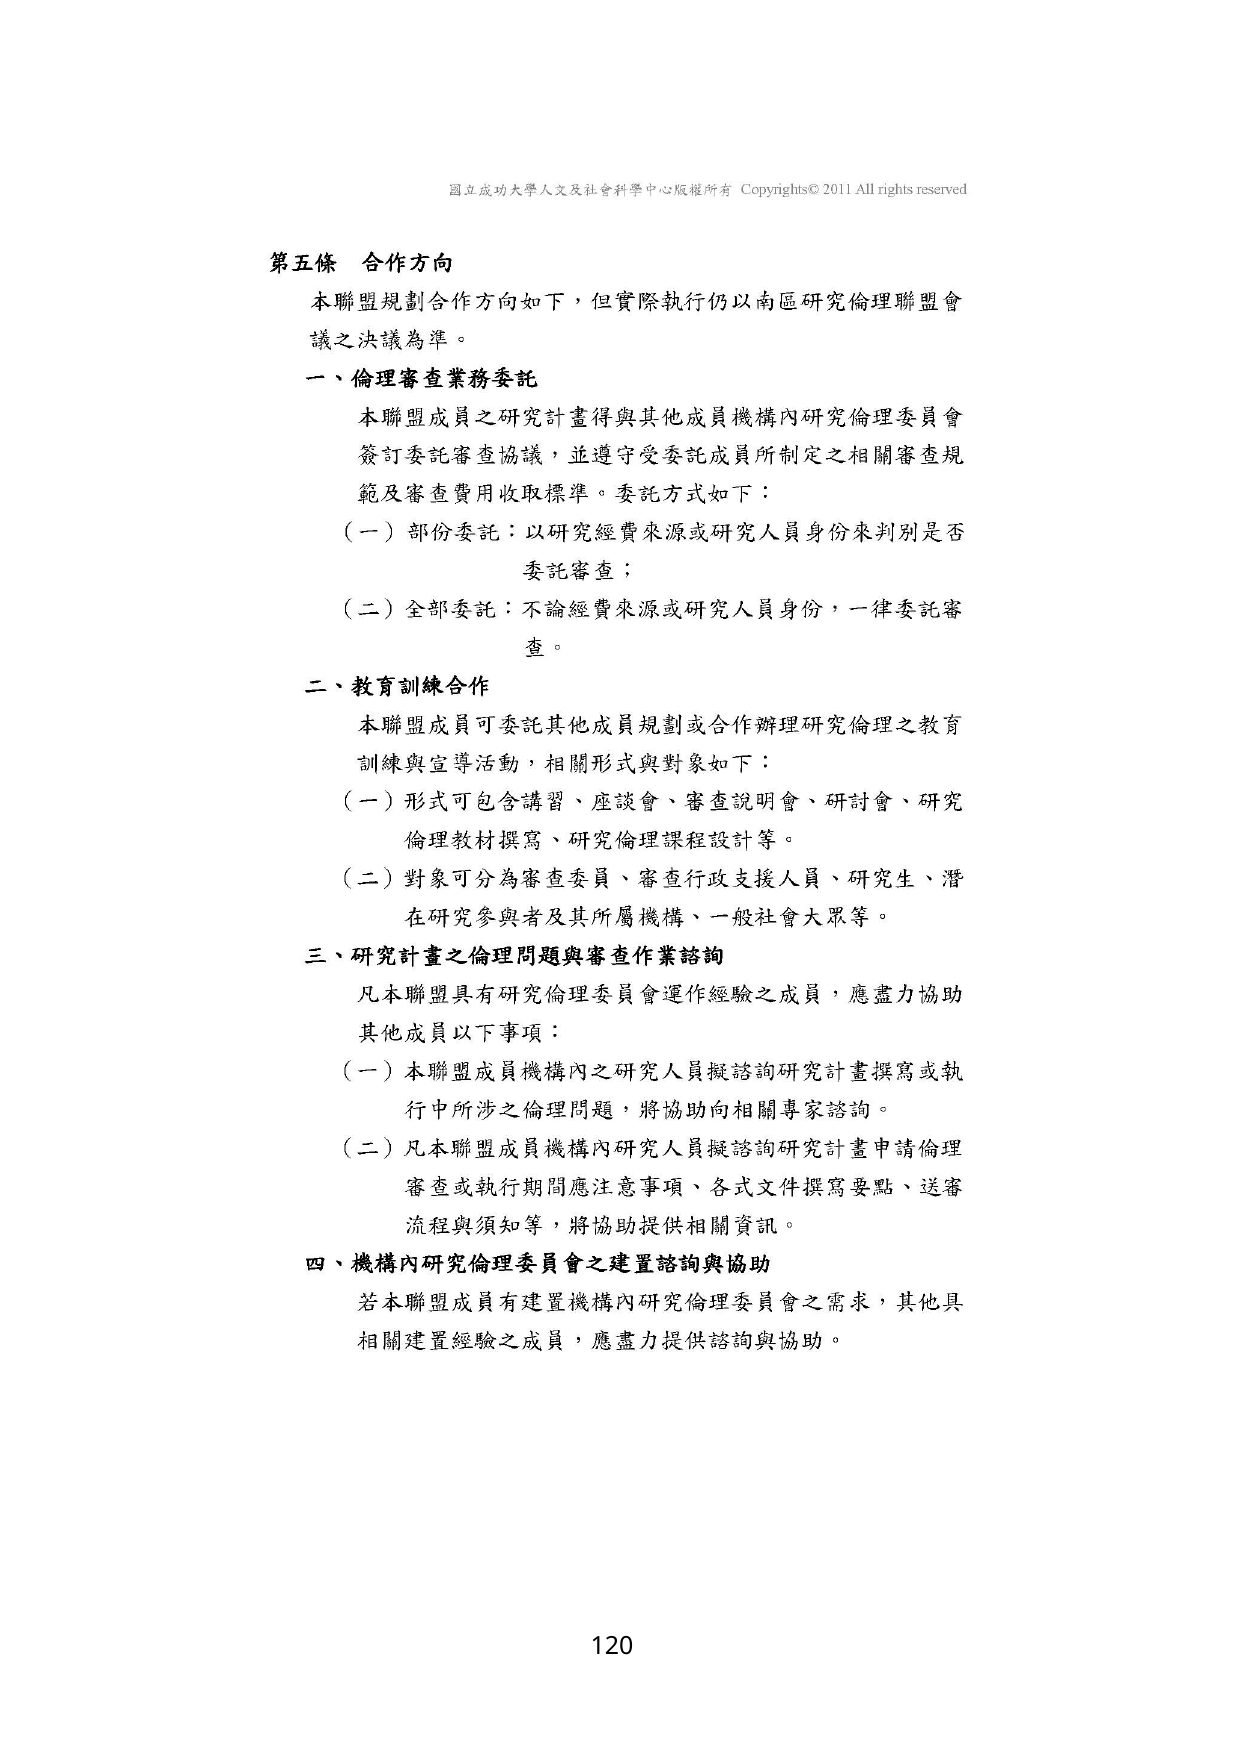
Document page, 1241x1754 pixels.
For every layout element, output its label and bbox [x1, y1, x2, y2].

picture [123, 118, 1117, 1527]
